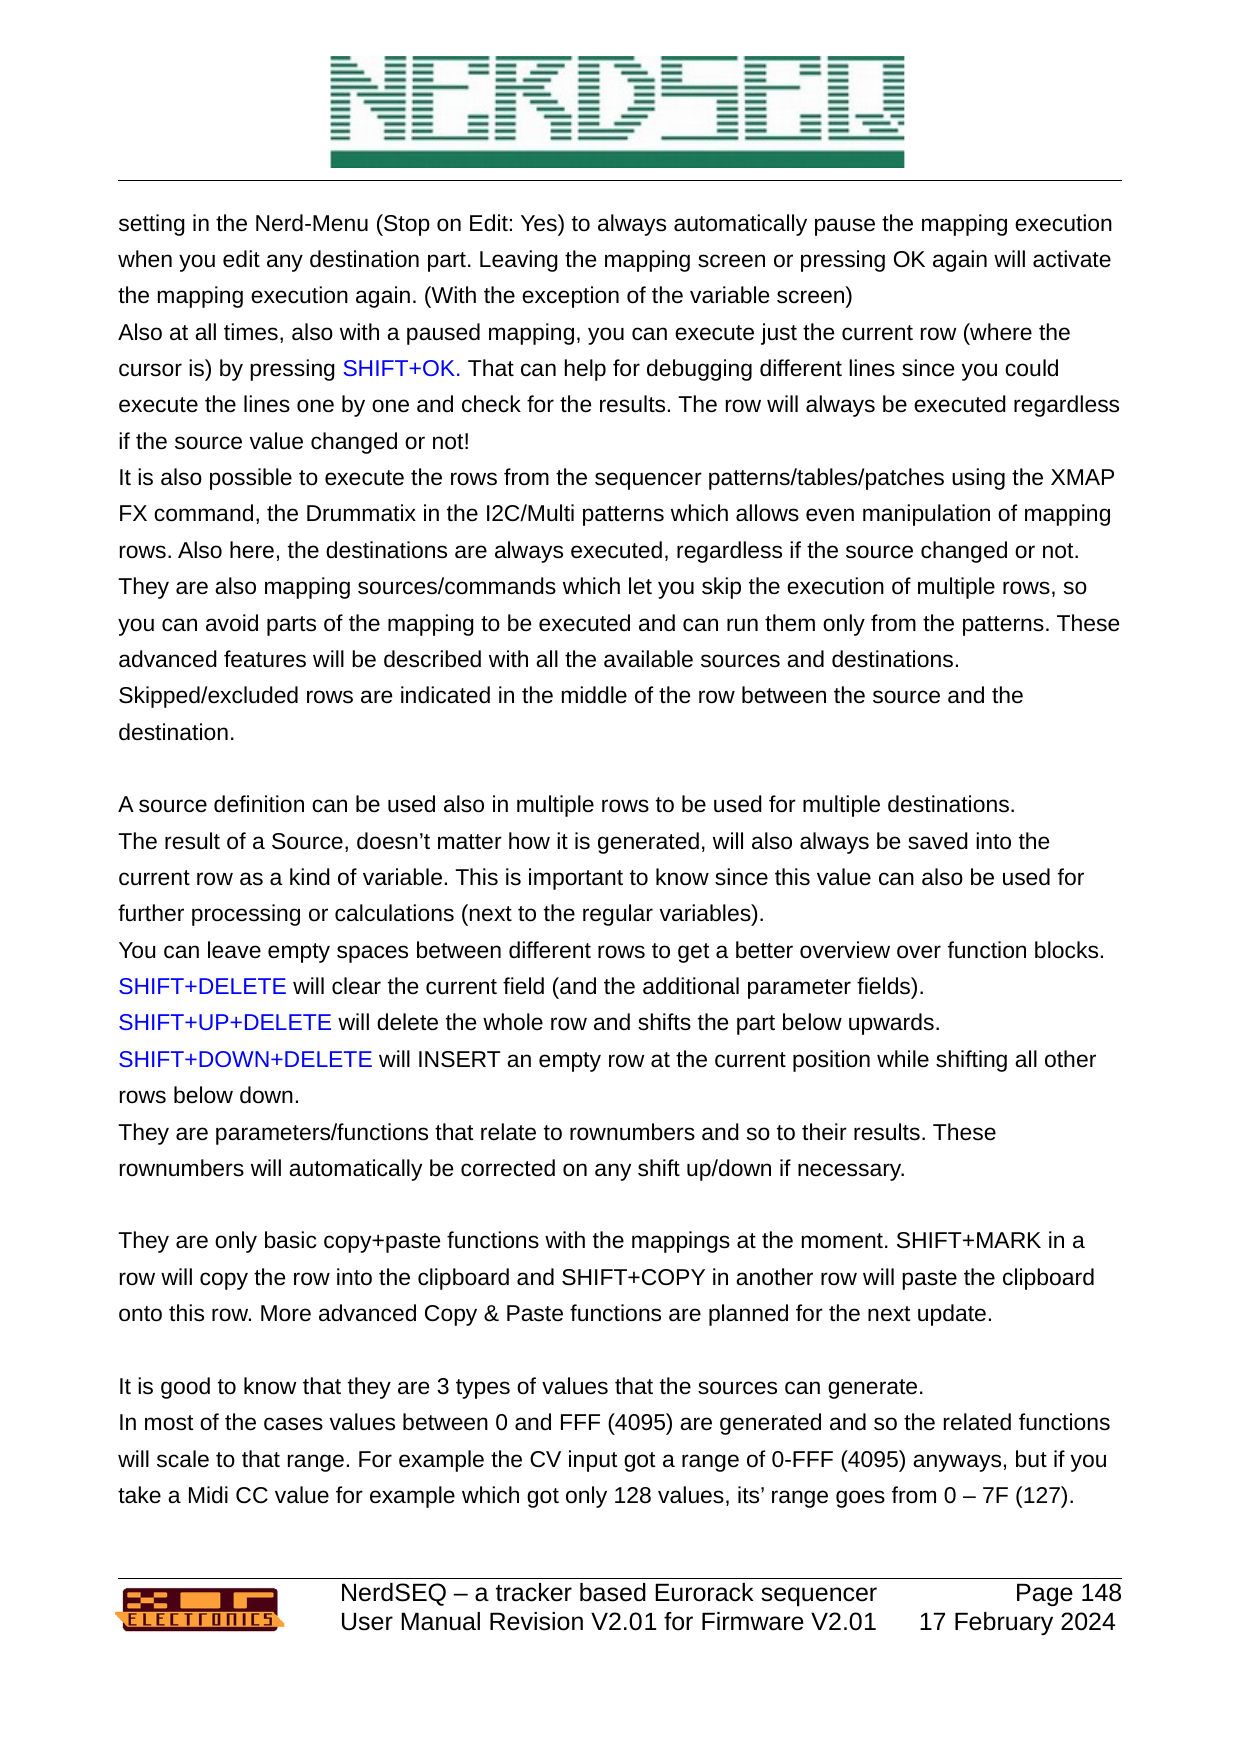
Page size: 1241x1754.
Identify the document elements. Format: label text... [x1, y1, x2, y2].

text Also at all times, also with a paused mapping, you can execute just the current row (where the cursor is) by pressing SHIFT+OK. That can help for debugging different lines since you could execute the lines one by one and check for the results. The row will always be executed regardless if the source value changed or not! [118, 319, 1122, 454]
text You can leave empty spaces between different rows to get a better overview over function blocks. [118, 937, 1122, 963]
text It is good to know that they are 3 types of values that the sources can generate. [118, 1373, 1122, 1399]
text A source definition can be used also in multiple rows to be used for multiple destinations. [118, 791, 1122, 818]
picture [115, 1584, 285, 1634]
text SHIFT+DOWN+DELETE will INSERT an empty row at the current position while shifting all other rows below down. [118, 1046, 1122, 1108]
text They are only basic copy+paste functions with the mappings at the moment. SHIFT+MARK in a row will copy the row into the clipboard and SHIFT+COPY in another row will paste the clipboard onto this row. More advanced Copy & Paste functions are planned for the next update. [118, 1227, 1122, 1327]
text SHIFT+DELETE will clear the current field (and the additional parameter fields). SHIFT+UP+DELETE will delete the whole row and shifts the part below upwards. [118, 973, 1122, 1036]
picture [330, 56, 905, 168]
text In most of the cases values between 0 and FFF (4095) are generated and so the related functions will scale to that range. For example the CV input got a range of 0-FFF (4095) anyways, but if you take a Midi CC value for example which got only 128 values, its’ range goes from 0 – 7F (127). [118, 1409, 1122, 1508]
text They are parameters/functions that relate to rownumbers and so to their results. These rownumbers will automatically be corrected on any shift up/down if necessary. [118, 1118, 1122, 1181]
text It is also possible to execute the rows from the sequencer patterns/tables/patches using the XMAP FX command, the Drummatix in the I2C/Multi patterns which allows even manipulation of mapping rows. Also here, the destinations are always executed, regardless if the source changed or not. [118, 464, 1122, 563]
text setting in the Nerd-Menu (Stop on Edit: Yes) to always automatically pause the mapping execution when you edit any destination part. Leaving the mapping screen or pressing OK again will activate the mapping execution again. (With the exception of the variable screen) [118, 209, 1122, 309]
text The result of a Source, doesn’t matter how it is generated, will also always be saved into the current row as a kind of variable. This is important to know since this value can also be used for further processing or calculations (next to the regular variables). [118, 828, 1122, 927]
text They are also mapping sources/commands which let you skip the execution of multiple rows, so you can avoid parts of the mapping to be executed and can run them only from the patterns. These advanced features will be described with all the available sources and destinations. Skipped/excluded rows are indicated in the middle of the row between the source and the destination. [118, 573, 1122, 745]
